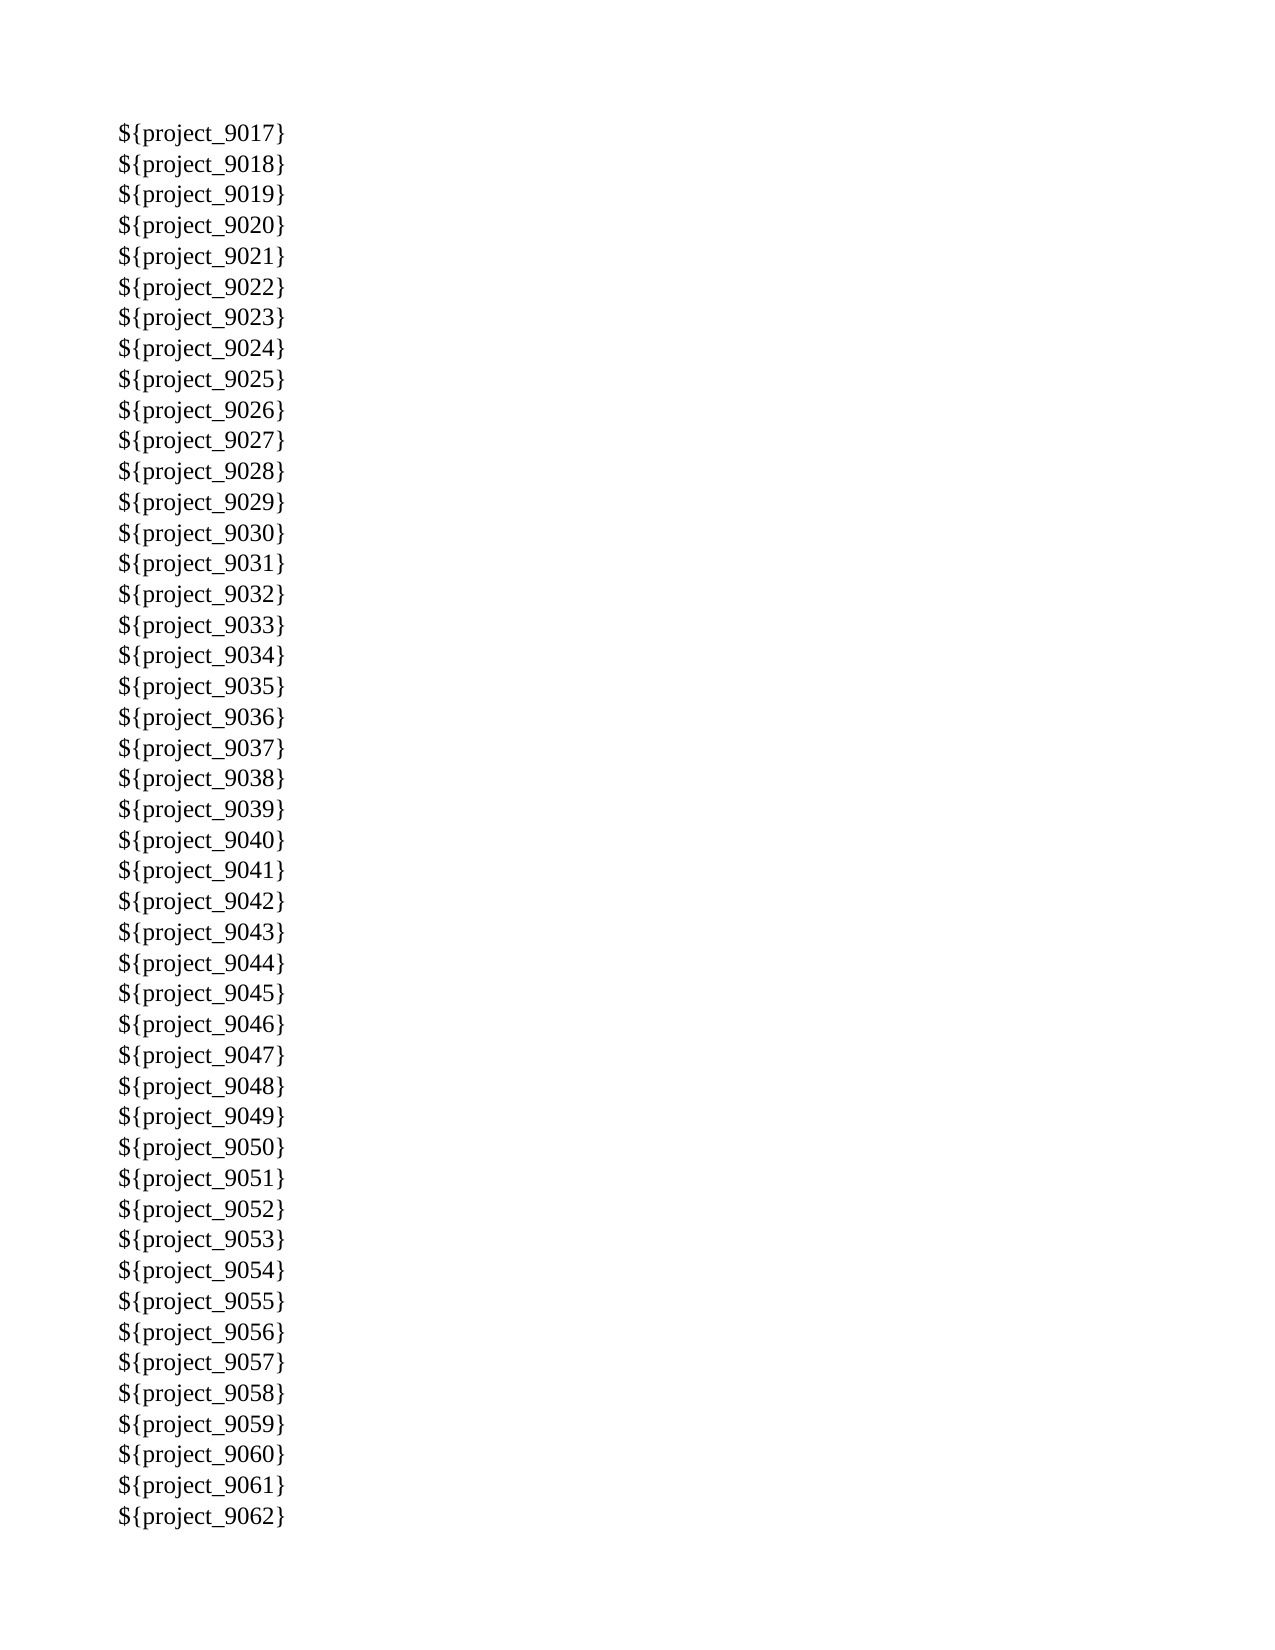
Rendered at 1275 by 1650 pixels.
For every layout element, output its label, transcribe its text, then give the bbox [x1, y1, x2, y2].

text ${project_9041} [118, 856, 1157, 884]
text ${project_9037} [118, 733, 1157, 761]
text ${project_9017} [118, 118, 1157, 147]
text ${project_9039} [118, 794, 1157, 823]
text ${project_9027} [118, 425, 1157, 454]
text ${project_9021} [118, 241, 1157, 270]
text ${project_9023} [118, 302, 1157, 331]
text ${project_9044} [118, 948, 1157, 977]
text ${project_9032} [118, 579, 1157, 608]
text ${project_9022} [118, 272, 1157, 301]
text ${project_9059} [118, 1409, 1157, 1437]
text ${project_9050} [118, 1132, 1157, 1161]
text ${project_9029} [118, 487, 1157, 516]
text ${project_9053} [118, 1224, 1157, 1253]
text ${project_9052} [118, 1194, 1157, 1222]
text ${project_9049} [118, 1101, 1157, 1130]
text ${project_9051} [118, 1163, 1157, 1192]
text ${project_9056} [118, 1317, 1157, 1345]
text ${project_9046} [118, 1009, 1157, 1038]
text ${project_9033} [118, 610, 1157, 638]
text ${project_9062} [118, 1501, 1157, 1530]
text ${project_9038} [118, 763, 1157, 792]
text ${project_9042} [118, 886, 1157, 915]
text ${project_9043} [118, 917, 1157, 946]
text ${project_9020} [118, 210, 1157, 239]
text ${project_9040} [118, 825, 1157, 854]
text ${project_9036} [118, 702, 1157, 731]
text ${project_9030} [118, 518, 1157, 546]
text ${project_9024} [118, 333, 1157, 362]
text ${project_9058} [118, 1378, 1157, 1407]
text ${project_9026} [118, 395, 1157, 423]
text ${project_9025} [118, 364, 1157, 393]
text ${project_9018} [118, 149, 1157, 178]
text ${project_9060} [118, 1439, 1157, 1468]
text ${project_9045} [118, 978, 1157, 1007]
text ${project_9028} [118, 456, 1157, 485]
text ${project_9061} [118, 1470, 1157, 1499]
text ${project_9054} [118, 1255, 1157, 1284]
text ${project_9055} [118, 1286, 1157, 1314]
text ${project_9034} [118, 641, 1157, 669]
text ${project_9031} [118, 548, 1157, 577]
text ${project_9019} [118, 179, 1157, 208]
text ${project_9048} [118, 1071, 1157, 1099]
text ${project_9057} [118, 1347, 1157, 1376]
text ${project_9035} [118, 671, 1157, 700]
text ${project_9047} [118, 1040, 1157, 1069]
